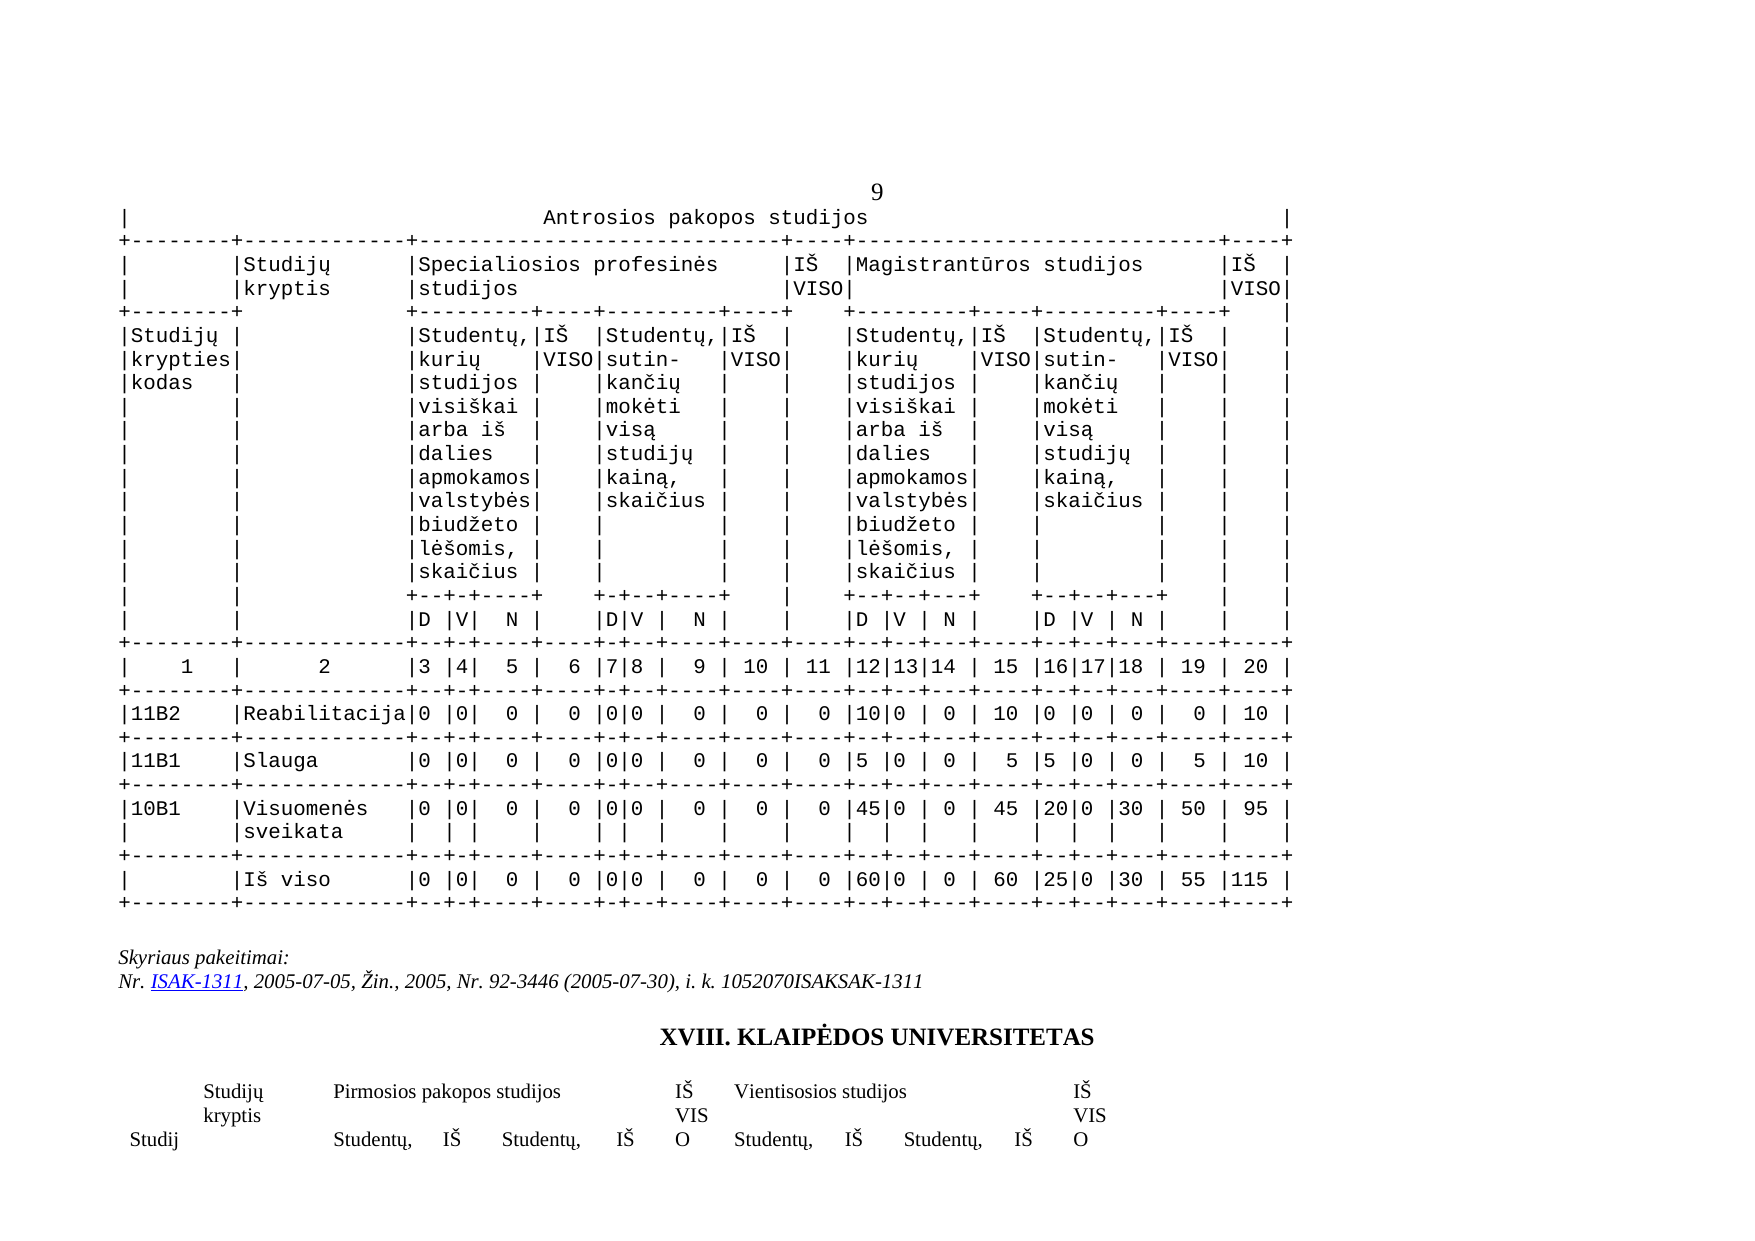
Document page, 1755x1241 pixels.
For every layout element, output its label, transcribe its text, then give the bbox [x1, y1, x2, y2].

table_cell IŠ [1003, 1127, 1062, 1151]
text |Studijų | |Studentų,|IŠ |Studentų,|IŠ | |Studentų,|IŠ |Studentų,|IŠ | | [118, 325, 1636, 348]
text +--------+-------------+--+-+----+----+-+--+----+----+----+--+--+---+----+--+--+---+----+----+ [118, 774, 1636, 798]
text +--------+-------------+--+-+----+----+-+--+----+----+----+--+--+---+----+--+--+---+----+----+ [118, 632, 1636, 656]
table_cell Studentų, [490, 1127, 605, 1151]
text | | |skaičius | | | | |skaičius | | | | | [118, 561, 1636, 585]
text | | |apmokamos| |kainą, | | |apmokamos| |kainą, | | | [118, 467, 1636, 490]
text |11B1 |Slauga |0 |0| 0 | 0 |0|0 | 0 | 0 | 0 |5 |0 | 0 | 5 |5 |0 | 0 | 5 | 10 | [118, 751, 1636, 774]
table_header IŠ VISO [1062, 1079, 1122, 1151]
text |kodas | |studijos | |kančių | | |studijos | |kančių | | | [118, 372, 1636, 396]
text Skyriaus pakeitimai: [118, 945, 1636, 969]
text | | |dalies | |studijų | | |dalies | |studijų | | | [118, 443, 1636, 467]
table_header Vientisosios studijos [723, 1079, 1062, 1127]
text | 1 | 2 |3 |4| 5 | 6 |7|8 | 9 | 10 | 11 |12|13|14 | 15 |16|17|18 | 19 | 20 | [118, 656, 1636, 679]
table_header IŠ VISO [664, 1079, 723, 1151]
text |10B1 |Visuomenės |0 |0| 0 | 0 |0|0 | 0 | 0 | 0 |45|0 | 0 | 45 |20|0 |30 | 50 | 95 | [118, 798, 1636, 821]
text | | |visiškai | |mokėti | | |visiškai | |mokėti | | | [118, 396, 1636, 419]
text +--------+-------------+--+-+----+----+-+--+----+----+----+--+--+---+----+--+--+---+----+----+ [118, 845, 1636, 869]
text | | |biudžeto | | | | |biudžeto | | | | | [118, 514, 1636, 538]
text +--------+-------------+--+-+----+----+-+--+----+----+----+--+--+---+----+--+--+---+----+----+ [118, 727, 1636, 751]
text | | +--+-+----+ +-+--+----+ | +--+--+---+ +--+--+---+ | | [118, 585, 1636, 609]
table_cell IŠ [605, 1127, 664, 1151]
text | | |valstybės| |skaičius | | |valstybės| |skaičius | | | [118, 490, 1636, 514]
text | |Iš viso |0 |0| 0 | 0 |0|0 | 0 | 0 | 0 |60|0 | 0 | 60 |25|0 |30 | 55 |115 | [118, 869, 1636, 892]
text | | |D |V| N | |D|V | N | | |D |V | N | |D |V | N | | | [118, 609, 1636, 632]
text | |sveikata | | | | | | | | | | | | | | | | | | | [118, 821, 1636, 845]
text |11B2 |Reabilitacija|0 |0| 0 | 0 |0|0 | 0 | 0 | 0 |10|0 | 0 | 10 |0 |0 | 0 | 0 | 10 | [118, 703, 1636, 727]
text | | |arba iš | |visą | | |arba iš | |visą | | | [118, 419, 1636, 443]
text +--------+-------------+--+-+----+----+-+--+----+----+----+--+--+---+----+--+--+---+----+----+ [118, 892, 1636, 916]
text XVIII. KLAIPĖDOS UNIVERSITETAS [118, 1022, 1636, 1050]
table_cell Studentų, [892, 1127, 1003, 1151]
text +--------+ +---------+----+---------+----+ +---------+----+---------+----+ | [118, 301, 1636, 325]
table_cell Studij [118, 1127, 192, 1151]
text | Antrosios pakopos studijos | [118, 207, 1636, 230]
text +--------+-------------+--+-+----+----+-+--+----+----+----+--+--+---+----+--+--+---+----+----+ [118, 679, 1636, 703]
text |krypties| |kurių |VISO|sutin- |VISO| |kurių |VISO|sutin- |VISO| | [118, 348, 1636, 372]
text | |Studijų |Specialiosios profesinės |IŠ |Magistrantūros studijos |IŠ | [118, 254, 1636, 278]
table_cell IŠ [431, 1127, 490, 1151]
text +--------+-------------+-----------------------------+----+-----------------------------+----+ [118, 230, 1636, 254]
table_cell IŠ [833, 1127, 892, 1151]
text | |kryptis |studijos |VISO| |VISO| [118, 278, 1636, 301]
table_cell Studentų, [322, 1127, 431, 1151]
table_cell [192, 1127, 322, 1151]
table_cell Studentų, [723, 1127, 833, 1151]
text | | |lėšomis, | | | | |lėšomis, | | | | | [118, 538, 1636, 561]
text Nr. ISAK-1311, 2005-07-05, Žin., 2005, Nr. 92-3446 (2005-07-30), i. k. 1052070ISAKSAK-1311 [118, 969, 1636, 993]
table_header [118, 1079, 192, 1127]
table_header Pirmosios pakopos studijos [322, 1079, 664, 1127]
table_header Studijų kryptis [192, 1079, 322, 1127]
